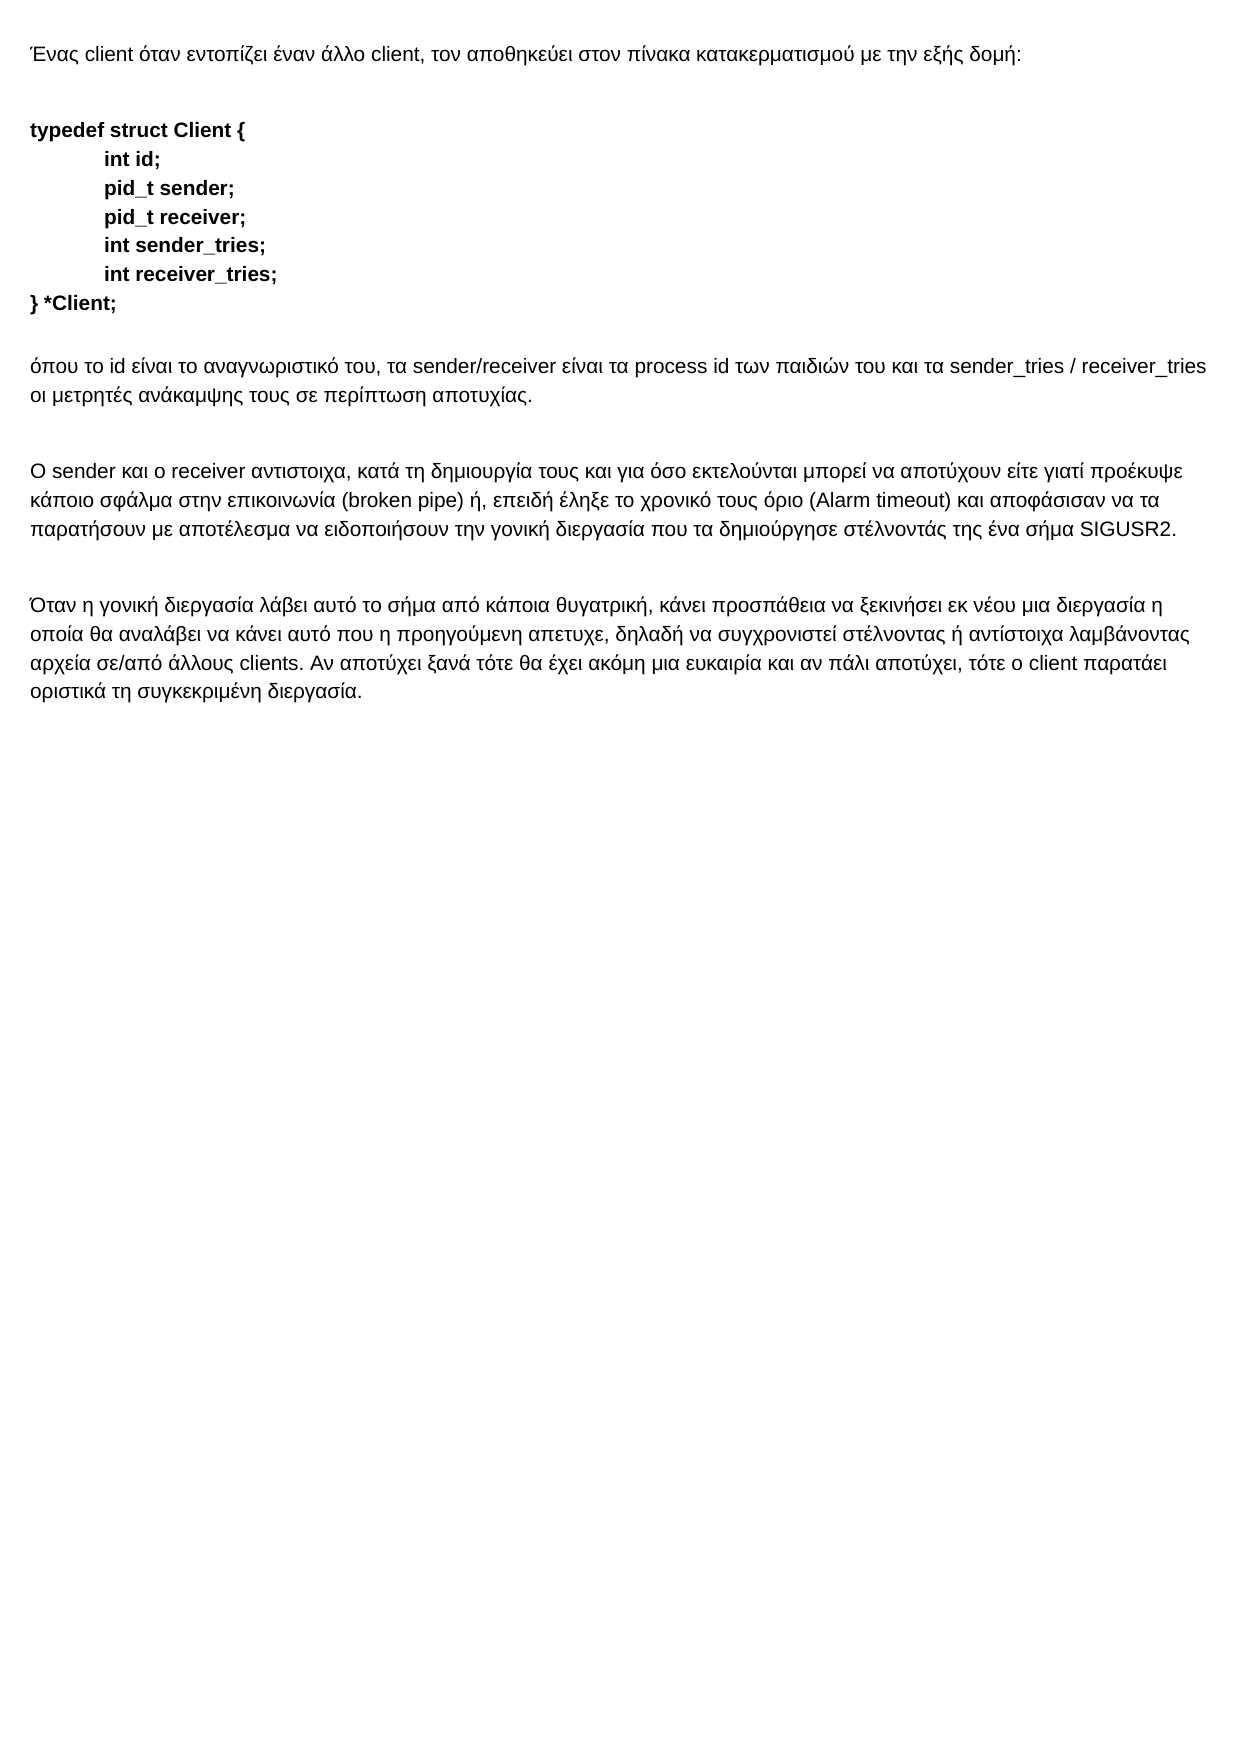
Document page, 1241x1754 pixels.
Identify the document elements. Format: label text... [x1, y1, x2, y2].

text int id; [30, 147, 1211, 171]
text typedef struct Client { [30, 118, 1211, 142]
text pid_t sender; [30, 176, 1211, 200]
text int receiver_tries; [30, 262, 1211, 286]
text int sender_tries; [30, 233, 1211, 257]
text Ένας client όταν εντοπίζει έναν άλλο client, τον αποθηκεύει στον πίνακα κατακερματισμού με την εξής δομή: [30, 42, 1211, 66]
text Ο sender και ο receiver αντιστοιχα, κατά τη δημιουργία τους και για όσο εκτελούνται μπορεί να αποτύχουν είτε γιατί προέκυψε κάποιο σφάλμα στην επικοινωνία (broken pipe) ή, επειδή έληξε το χρονικό τους όριο (Alarm timeout) και αποφάσισαν να τα παρατήσουν με αποτέλεσμα να ειδοποιήσουν την γονική διεργασία που τα δημιούργησε στέλνοντάς της ένα σήμα SIGUSR2. [30, 459, 1211, 541]
text Όταν η γονική διεργασία λάβει αυτό το σήμα από κάποια θυγατρική, κάνει προσπάθεια να ξεκινήσει εκ νέου μια διεργασία η οποία θα αναλάβει να κάνει αυτό που η προηγούμενη απετυχε, δηλαδή να συγχρονιστεί στέλνοντας ή αντίστοιχα λαμβάνοντας αρχεία σε/από άλλους clients. Αν αποτύχει ξανά τότε θα έχει ακόμη μια ευκαιρία και αν πάλι αποτύχει, τότε ο client παρατάει οριστικά τη συγκεκριμένη διεργασία. [30, 593, 1211, 703]
text pid_t receiver; [30, 204, 1211, 228]
text όπου το id είναι το αναγνωριστικό του, τα sender/receiver είναι τα process id των παιδιών του και τα sender_tries / receiver_tries οι μετρητές ανάκαμψης τους σε περίπτωση αποτυχίας. [30, 354, 1211, 407]
text } *Client; [30, 291, 1211, 315]
